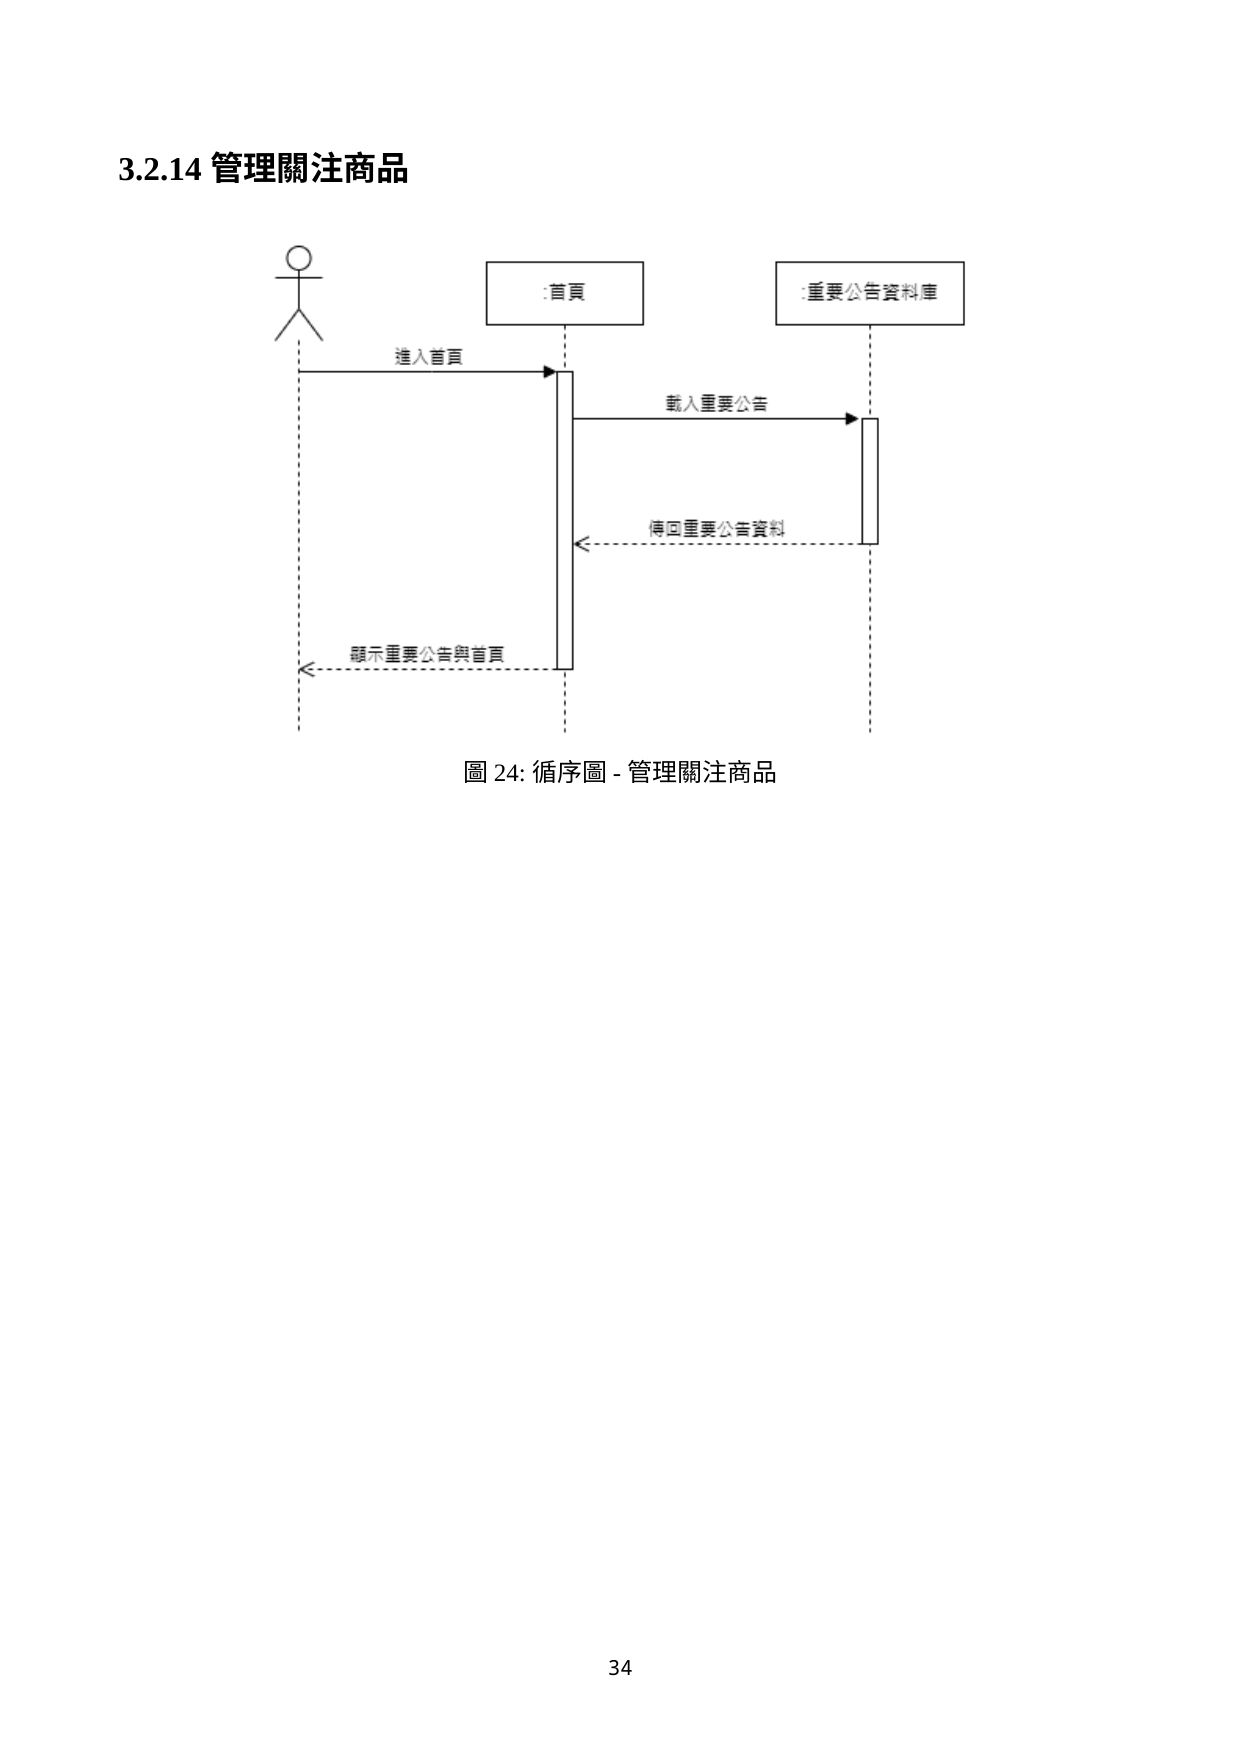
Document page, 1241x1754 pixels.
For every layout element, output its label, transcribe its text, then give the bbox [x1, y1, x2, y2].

subtitle 3.2.14 管理關注商品 [118, 142, 1122, 190]
text 圖 24: 循序圖 - 管理關注商品 [265, 744, 976, 788]
picture [264, 235, 976, 744]
